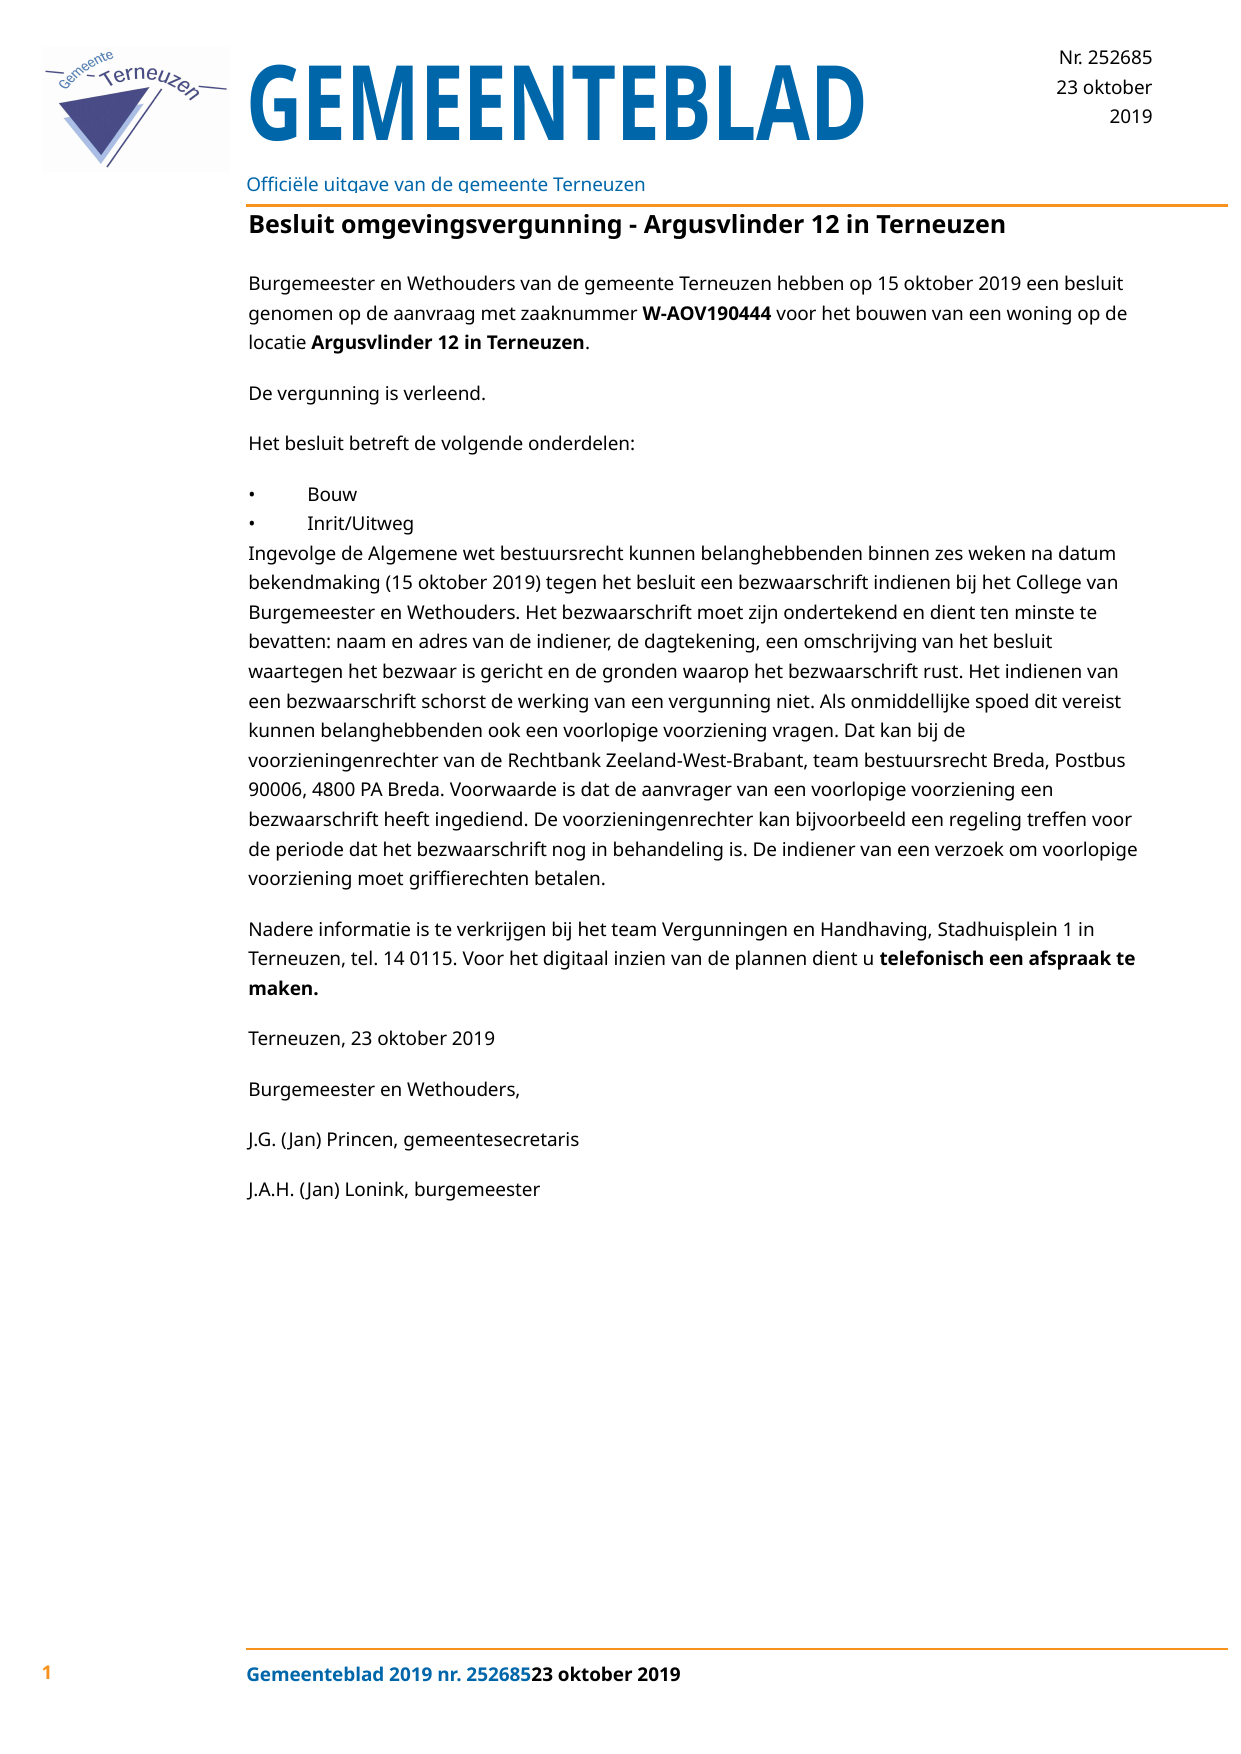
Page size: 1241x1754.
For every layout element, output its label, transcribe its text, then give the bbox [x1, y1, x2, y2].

text Nadere informatie is te verkrijgen bij het team Vergunningen en Handhaving, Stadhuisplein 1 in Terneuzen, tel. 14 0115. Voor het digitaal inzien van de plannen dient u telefonisch een afspraak te maken. [248, 916, 1152, 1001]
text De vergunning is verleend. [248, 380, 1152, 406]
list Inrit/Uitweg [248, 510, 1152, 536]
list Bouw [248, 481, 1152, 506]
picture [41, 47, 231, 172]
text J.G. (Jan) Princen, gemeentesecretaris [248, 1126, 1152, 1152]
text Het besluit betreft de volgende onderdelen: [248, 430, 1152, 456]
text J.A.H. (Jan) Lonink, burgemeester [248, 1177, 1152, 1202]
text Burgemeester en Wethouders van de gemeente Terneuzen hebben op 15 oktober 2019 een besluit genomen op de aanvraag met zaaknummer W-AOV190444 voor het bouwen van een woning op de locatie Argusvlinder 12 in Terneuzen. [248, 270, 1152, 355]
text Terneuzen, 23 oktober 2019 [248, 1025, 1152, 1051]
text Besluit omgevingsvergunning - Argusvlinder 12 in Terneuzen [248, 207, 1152, 241]
text Burgemeester en Wethouders, [248, 1076, 1152, 1101]
text Ingevolge de Algemene wet bestuursrecht kunnen belanghebbenden binnen zes weken na datum bekendmaking (15 oktober 2019) tegen het besluit een bezwaarschrift indienen bij het College van Burgemeester en Wethouders. Het bezwaarschrift moet zijn ondertekend en dient ten minste te bevatten: naam en adres van de indiener, de dagtekening, een omschrijving van het besluit waartegen het bezwaar is gericht en de gronden waarop het bezwaarschrift rust. Het indienen van een bezwaarschrift schorst de werking van een vergunning niet. Als onmiddellijke spoed dit vereist kunnen belanghebbenden ook een voorlopige voorziening vragen. Dat kan bij de voorzieningenrechter van de Rechtbank Zeeland-West-Brabant, team bestuursrecht Breda, Postbus 90006, 4800 PA Breda. Voorwaarde is dat de aanvrager van een voorlopige voorziening een bezwaarschrift heeft ingediend. De voorzieningenrechter kan bijvoorbeeld een regeling treffen voor de periode dat het bezwaarschrift nog in behandeling is. De indiener van een verzoek om voorlopige voorziening moet griffierechten betalen. [248, 540, 1152, 891]
